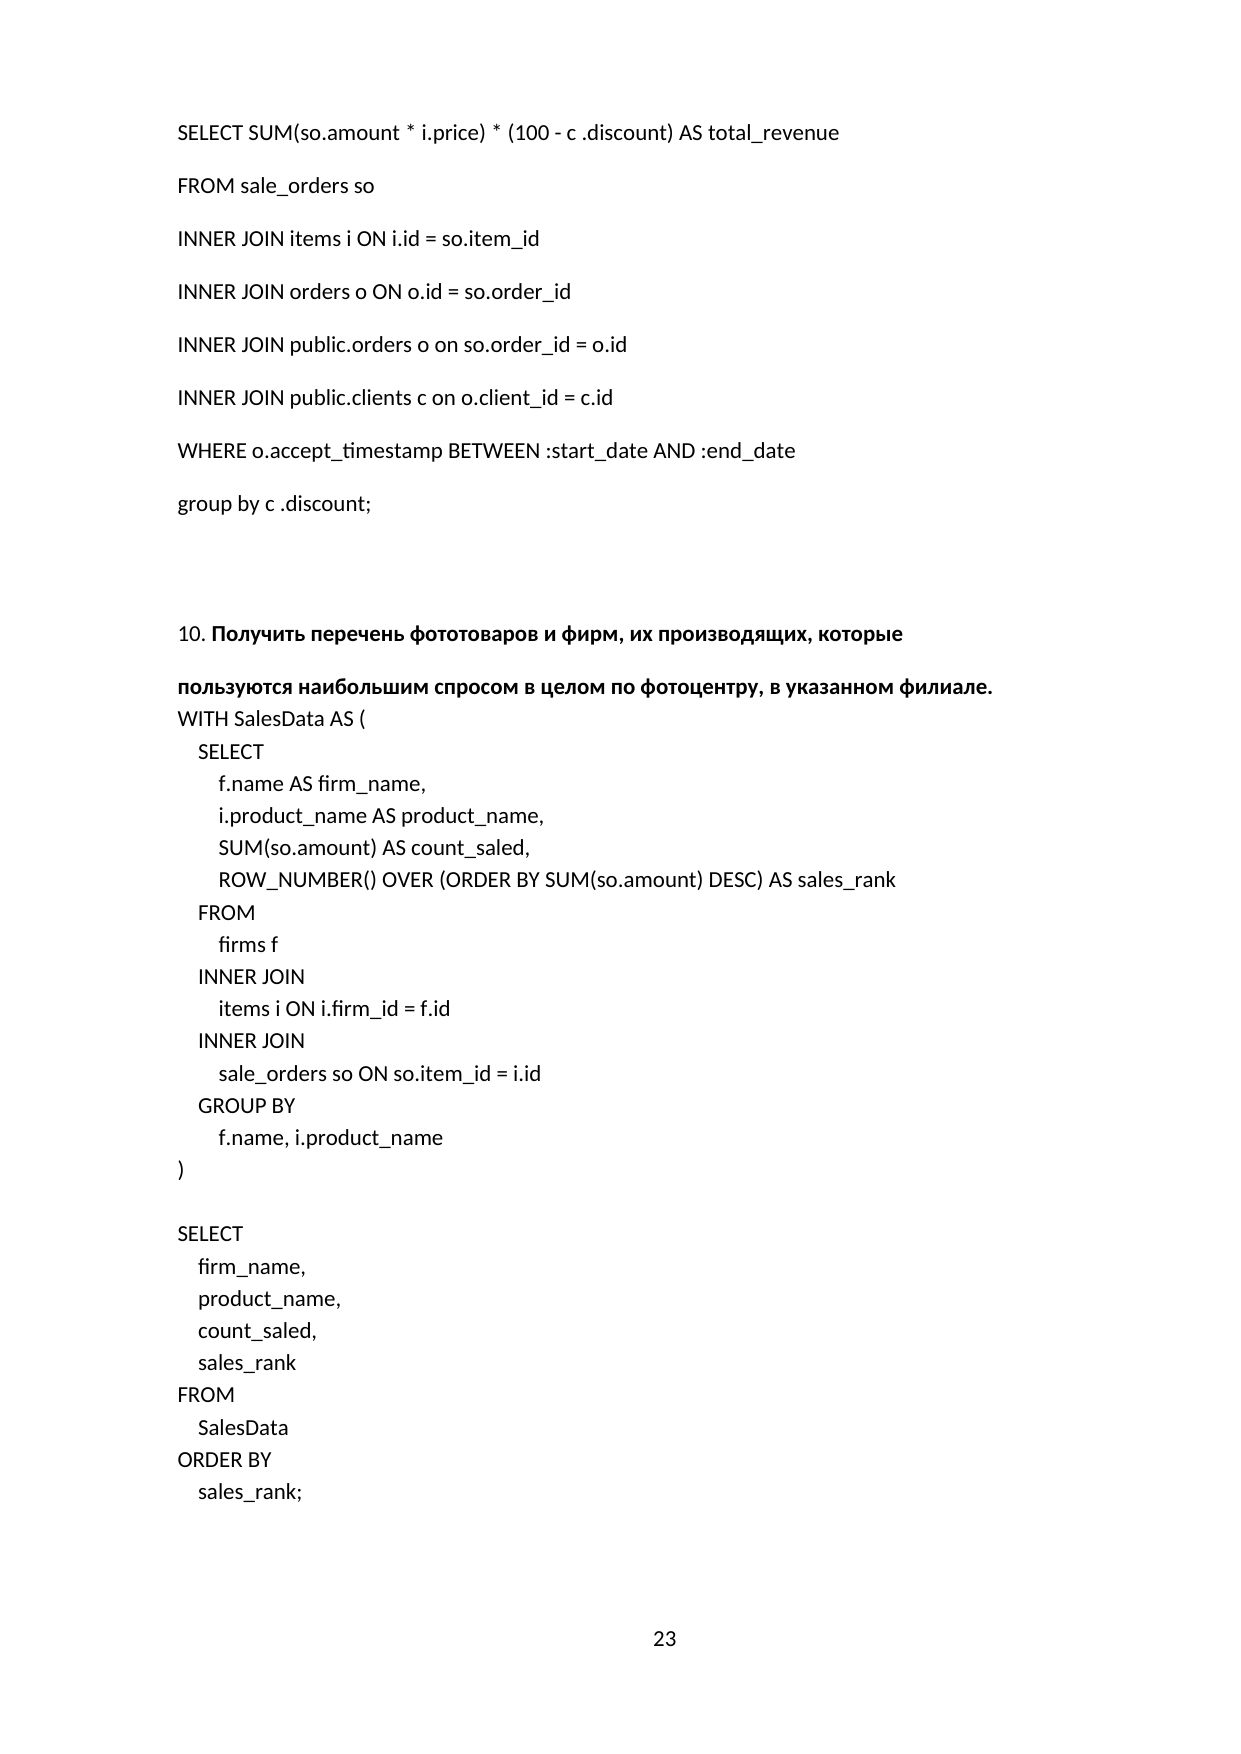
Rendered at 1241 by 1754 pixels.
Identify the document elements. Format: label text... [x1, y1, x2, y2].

text INNER JOIN public.clients c on o.client_id = c.id [177, 383, 1152, 411]
text INNER JOIN public.orders o on so.order_id = o.id [177, 330, 1152, 358]
text INNER JOIN items i ON i.id = so.item_id [177, 224, 1152, 252]
text 10. Получить перечень фототоваров и фирм, их производящих, которые [177, 619, 1152, 647]
text INNER JOIN orders o ON o.id = so.order_id [177, 277, 1152, 305]
text SELECT SUM(so.amount * i.price) * (100 - c .discount) AS total_revenue [177, 118, 1152, 146]
text WHERE o.accept_timestamp BETWEEN :start_date AND :end_date [177, 436, 1152, 464]
text пользуются наибольшим спросом в целом по фотоцентру, в указанном филиале. WITH SalesData AS ( SELECT f.name AS firm_name, i.product_name AS product_name, SUM(so.amount) AS count_saled, ROW_NUMBER() OVER (ORDER BY SUM(so.amount) DESC) AS sales_rank FROM firms f INNER JOIN items i ON i.firm_id = f.id INNER JOIN sale_orders so ON so.item_id = i.id GROUP BY f.name, i.product_name ) SELECT firm_name, product_name, count_saled, sales_rank FROM SalesData ORDER BY sales_rank; [177, 672, 1152, 1537]
text group by c .discount; [177, 489, 1152, 517]
text FROM sale_orders so [177, 171, 1152, 199]
